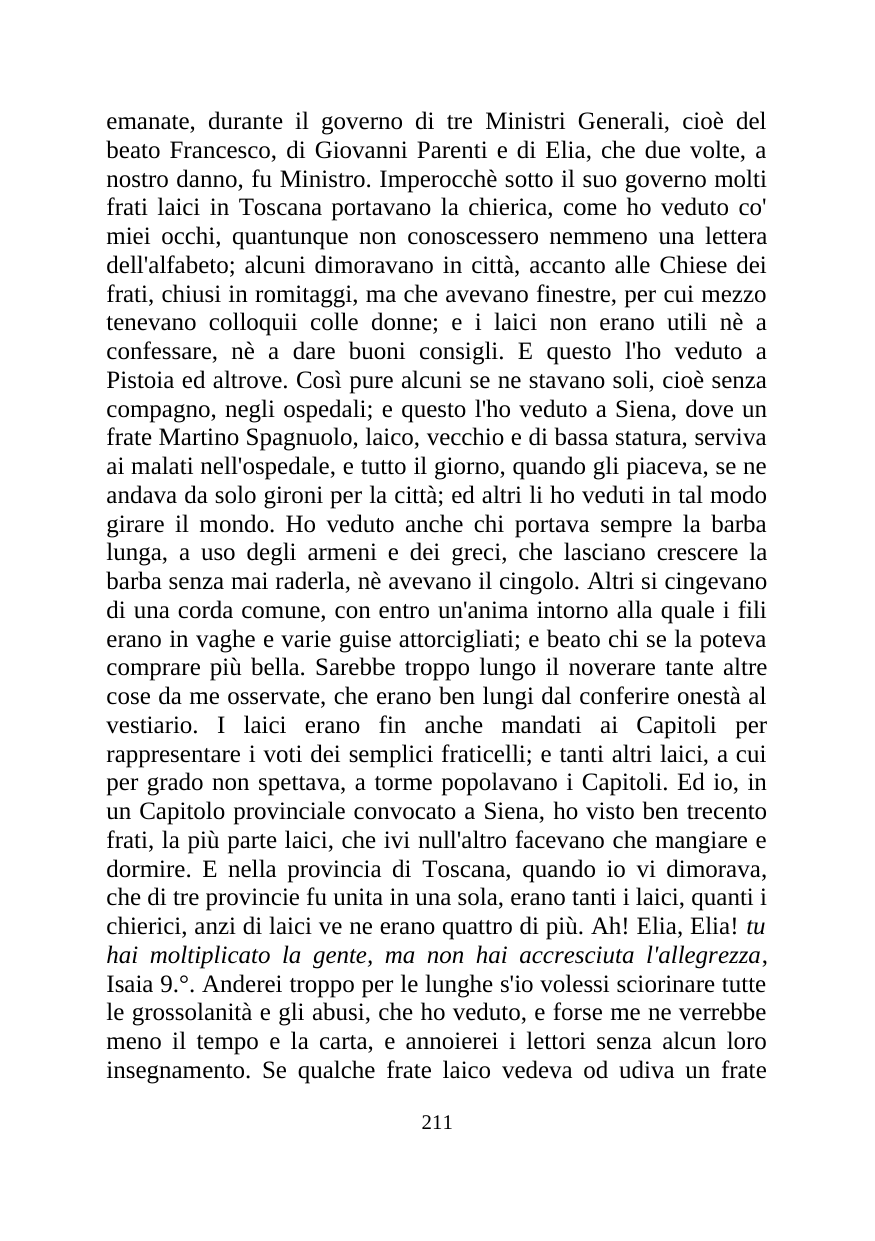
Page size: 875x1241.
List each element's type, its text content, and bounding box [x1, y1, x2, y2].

text emanate, durante il governo di tre Ministri Generali, cioè del beato Francesco, di Giovanni Parenti e di Elia, che due volte, a nostro danno, fu Ministro. Imperocchè sotto il suo governo molti frati laici in Toscana portavano la chierica, come ho veduto co' miei occhi, quantunque non conoscessero nemmeno una lettera dell'alfabeto; alcuni dimoravano in città, accanto alle Chiese dei frati, chiusi in romitaggi, ma che avevano finestre, per cui mezzo tenevano colloquii colle donne; e i laici non erano utili nè a confessare, nè a dare buoni consigli. E questo l'ho veduto a Pistoia ed altrove. Così pure alcuni se ne stavano soli, cioè senza compagno, negli ospedali; e questo l'ho veduto a Siena, dove un frate Martino Spagnuolo, laico, vecchio e di bassa statura, serviva ai malati nell'ospedale, e tutto il giorno, quando gli piaceva, se ne andava da solo gironi per la città; ed altri li ho veduti in tal modo girare il mondo. Ho veduto anche chi portava sempre la barba lunga, a uso degli armeni e dei greci, che lasciano crescere la barba senza mai raderla, nè avevano il cingolo. Altri si cingevano di una corda comune, con entro un'anima intorno alla quale i fili erano in vaghe e varie guise attorcigliati; e beato chi se la poteva comprare più bella. Sarebbe troppo lungo il noverare tante altre cose da me osservate, che erano ben lungi dal conferire onestà al vestiario. I laici erano fin anche mandati ai Capitoli per rappresentare i voti dei semplici fraticelli; e tanti altri laici, a cui per grado non spettava, a torme popolavano i Capitoli. Ed io, in un Capitolo provinciale convocato a Siena, ho visto ben trecento frati, la più parte laici, che ivi null'altro facevano che mangiare e dormire. E nella provincia di Toscana, quando io vi dimorava, che di tre provincie fu unita in una sola, erano tanti i laici, quanti i chierici, anzi di laici ve ne erano quattro di più. Ah! Elia, Elia! tu hai moltiplicato la gente, ma non hai accresciuta l'allegrezza, Isaia 9.°. Anderei troppo per le lunghe s'io volessi sciorinare tutte le grossolanità e gli abusi, che ho veduto, e forse me ne verrebbe meno il tempo e la carta, e annoierei i lettori senza alcun loro insegnamento. Se qualche frate laico vedeva od udiva un frate [106, 106, 768, 1084]
